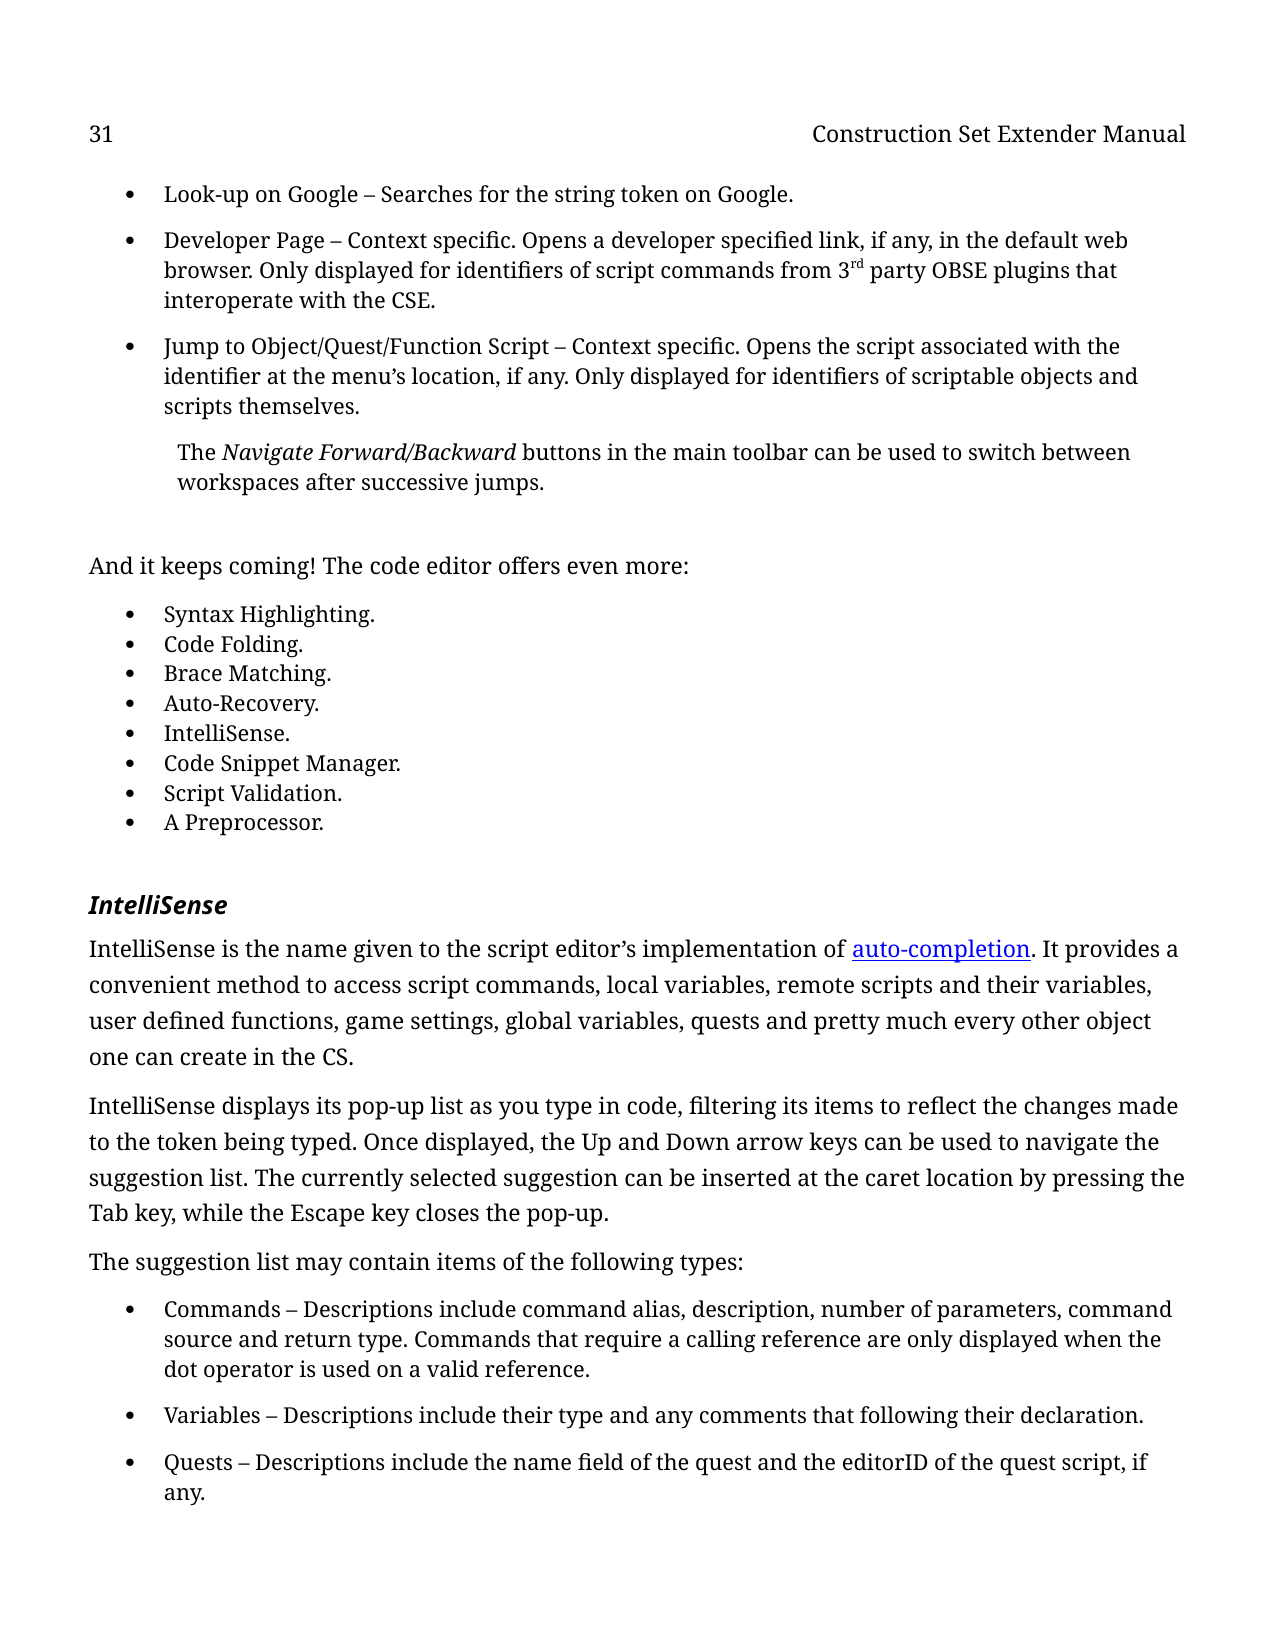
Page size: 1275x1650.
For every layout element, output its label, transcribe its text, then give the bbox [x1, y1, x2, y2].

list Variables – Descriptions include their type and any comments that following their declaration. [126, 1400, 1186, 1430]
subtitle IntelliSense [88, 887, 1186, 922]
list Developer Page – Context specific. Opens a developer specified link, if any, in the default web browser. Only displayed for identifiers of script commands from 3rd party OBSE plugins that interoperate with the CSE. [126, 225, 1186, 315]
text IntelliSense is the name given to the script editor’s implementation of auto-completion. It provides a convenient method to access script commands, local variables, remote scripts and their variables, user defined functions, game settings, global variables, quests and pretty much every other object one can create in the CS. [88, 933, 1186, 1072]
list Script Validation. [126, 777, 1186, 807]
list Code Folding. [126, 628, 1186, 658]
list Code Snippet Manager. [126, 748, 1186, 777]
list Syntax Highlighting. [126, 599, 1186, 628]
list Commands – Descriptions include command alias, description, number of parameters, command source and return type. Commands that require a calling reference are only displayed when the dot operator is used on a valid reference. [126, 1294, 1186, 1384]
list A Preprocessor. [126, 807, 1186, 837]
list Auto-Recovery. [126, 688, 1186, 718]
text And it keeps coming! The code editor offers even more: [88, 550, 1186, 582]
text The suggestion list may contain items of the following types: [88, 1246, 1186, 1277]
list Jump to Object/Quest/Function Script – Context specific. Opens the script associated with the identifier at the menu’s location, if any. Only displayed for identifiers of scriptable objects and scripts themselves. [126, 331, 1186, 421]
list IntelliSense. [126, 718, 1186, 748]
list Quests – Descriptions include the name field of the quest and the editorID of the quest script, if any. [126, 1447, 1186, 1506]
text IntelliSense displays its pop-up list as you type in code, filtering its items to reflect the changes made to the token being typed. Once displayed, the Up and Down arrow keys can be used to navigate the suggestion list. The currently selected suggestion can be inserted at the caret location by pressing the Tab key, while the Escape key closes the pop-up. [88, 1089, 1186, 1229]
list Look-up on Google – Searches for the string token on Google. [126, 179, 1186, 209]
list Brace Matching. [126, 658, 1186, 688]
list The Navigate Forward/Backward buttons in the main toolbar can be used to switch between workspaces after successive jumps. [177, 437, 1186, 497]
